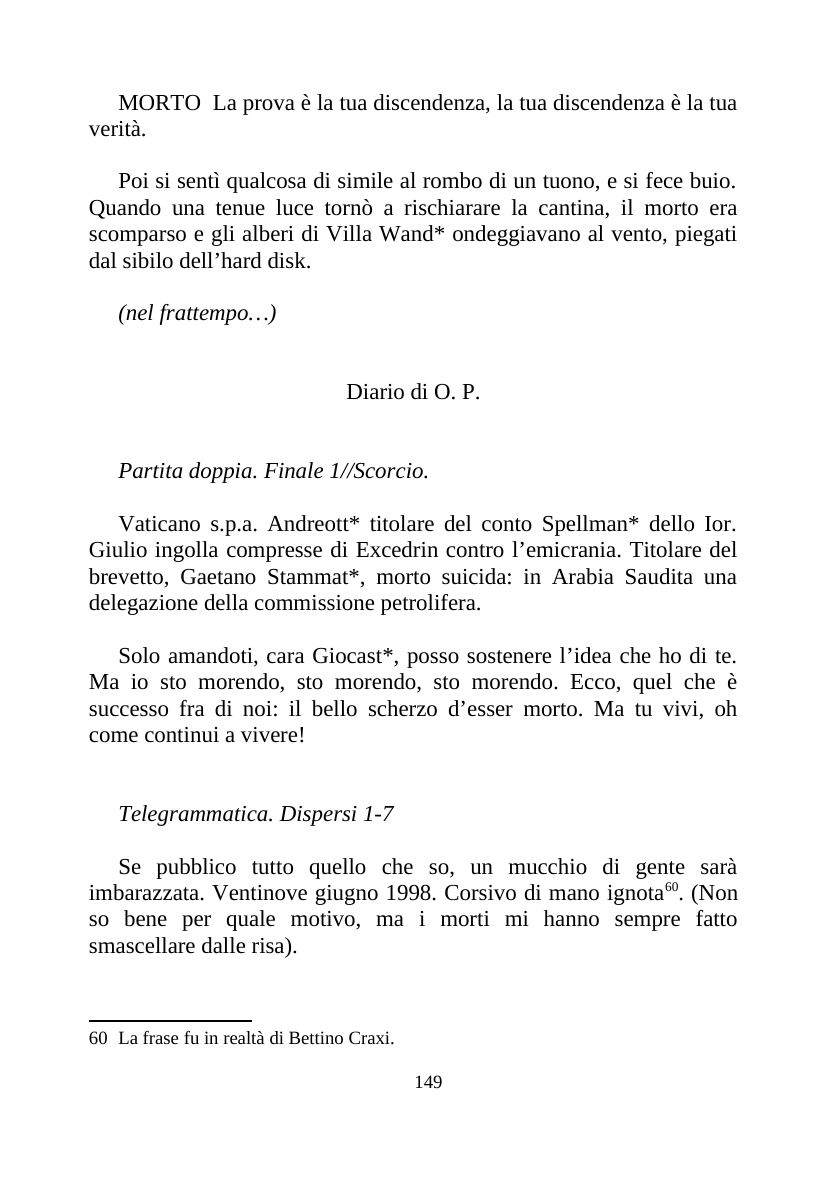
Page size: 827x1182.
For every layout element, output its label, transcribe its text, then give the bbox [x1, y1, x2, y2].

text (nel frattempo…) [89, 299, 738, 326]
text Vaticano s.p.a. Andreott* titolare del conto Spellman* dello Ior. Giulio ingolla compresse di Excedrin contro l’emicrania. Titolare del brevetto, Gaetano Stammat*, morto suicida: in Arabia Saudita una delegazione della commissione petrolifera. [89, 510, 738, 616]
text Partita doppia. Finale 1//Scorcio. [89, 457, 738, 484]
text Telegrammatica. Dispersi 1-7 [89, 800, 738, 826]
text La frase fu in realtà di Bettino Craxi. [89, 1027, 738, 1048]
text Se pubblico tutto quello che so, un mucchio di gente sarà imbarazzata. Ventinove giugno 1998. Corsivo di mano ignota. (Non so bene per quale motivo, ma i morti mi hanno sempre fatto smascellare dalle risa). [89, 853, 738, 958]
text MORTO La prova è la tua discendenza, la tua discendenza è la tua verità. [89, 88, 738, 141]
text Poi si sentì qualcosa di simile al rombo di un tuono, e si fece buio. Quando una tenue luce tornò a rischiarare la cantina, il morto era scomparso e gli alberi di Villa Wand* ondeggiavano al vento, piegati dal sibilo dell’hard disk. [89, 168, 738, 273]
text Solo amandoti, cara Giocast*, posso sostenere l’idea che ho di te. Ma io sto morendo, sto morendo, sto morendo. Ecco, quel che è successo fra di noi: il bello scherzo d’esser morto. Ma tu vivi, oh come continui a vivere! [89, 642, 738, 747]
text Diario di O. P. [89, 378, 738, 405]
